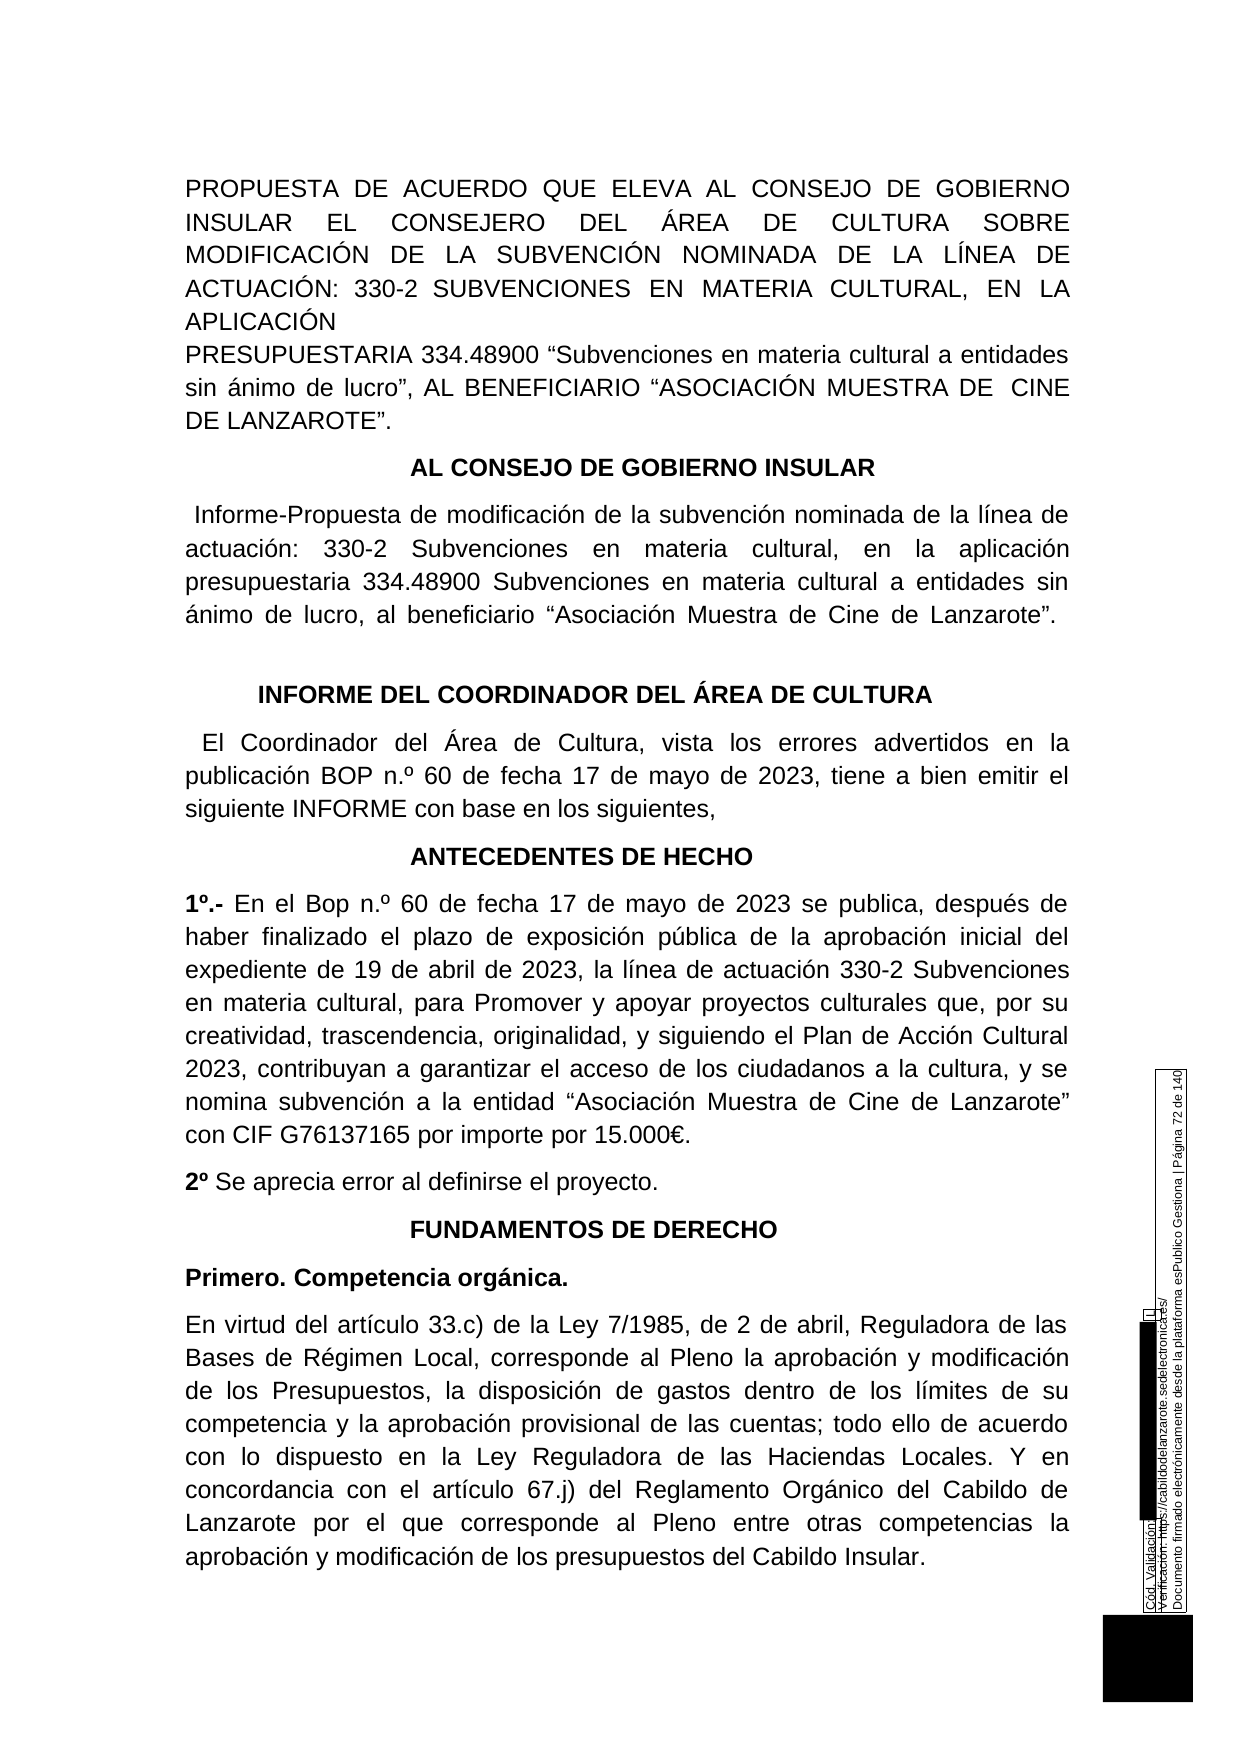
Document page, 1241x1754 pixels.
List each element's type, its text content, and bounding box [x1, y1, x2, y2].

text L [1144, 1311, 1155, 1320]
text Primero. Competencia orgánica. [185, 1263, 1088, 1291]
text 2º Se aprecia error al definirse el proyecto. [185, 1167, 1088, 1196]
subtitle ANTECEDENTES DE HECHO [410, 841, 1088, 870]
text 1º.- En el Bop n.º 60 de fecha 17 de mayo de 2023 se publica, después de haber finalizado el plazo de exposición pública de la aprobación inicial del expediente de 19 de abril de 2023, la línea de actuación 330-2 Subvenciones en materia cultural, para Promover y apoyar proyectos culturales que, por su creatividad, trascendencia, originalidad, y siguiendo el Plan de Acción Cultural 2023, contribuyan a garantizar el acceso de los ciudadanos a la cultura, y se nomina subvención a la entidad “Asociación Muestra de Cine de Lanzarote” con CIF G76137165 por importe por 15.000€. [185, 889, 1070, 1149]
text PRESUPUESTARIA 334.48900 “Subvenciones en materia cultural a entidades sin ánimo de lucro”, AL BENEFICIARIO “ASOCIACIÓN MUESTRA DE CINE DE LANZAROTE”. [185, 339, 1071, 434]
text Cód. Validación: [1144, 1520, 1155, 1612]
subtitle INFORME DEL COORDINADOR DEL ÁREA DE CULTURA [255, 680, 936, 709]
subtitle FUNDAMENTOS DE DERECHO [252, 1215, 936, 1244]
text Verificación: https://cabildodelanzarote.sedelectronica.es/ [1156, 1071, 1169, 1612]
subtitle AL CONSEJO DE GOBIERNO INSULAR [410, 453, 1088, 482]
text El Coordinador del Área de Cultura, vista los errores advertidos en la publicación BOP n.º 60 de fecha 17 de mayo de 2023, tiene a bien emitir el siguiente INFORME con base en los siguientes, [185, 728, 1070, 823]
text Documento firmado electrónicamente desde la plataforma esPublico Gestiona | Página 72 de 140 [1171, 1071, 1184, 1612]
text Informe-Propuesta de modificación de la subvención nominada de la línea de actuación: 330-2 Subvenciones en materia cultural, en la aplicación presupuestaria 334.48900 Subvenciones en materia cultural a entidades sin ánimo de lucro, al beneficiario “Asociación Muestra de Cine de Lanzarote”. [185, 501, 1070, 628]
text PROPUESTA DE ACUERDO QUE ELEVA AL CONSEJO DE GOBIERNO INSULAR EL CONSEJERO DEL ÁREA DE CULTURA SOBRE MODIFICACIÓN DE LA SUBVENCIÓN NOMINADA DE LA LÍNEA DE ACTUACIÓN: 330-2 SUBVENCIONES EN MATERIA CULTURAL, EN LA APLICACIÓN [185, 174, 1070, 335]
text En virtud del artículo 33.c) de la Ley 7/1985, de 2 de abril, Reguladora de las Bases de Régimen Local, corresponde al Pleno la aprobación y modificación de los Presupuestos, la disposición de gastos dentro de los límites de su competencia y la aprobación provisional de las cuentas; todo ello de acuerdo con lo dispuesto en la Ley Reguladora de las Haciendas Locales. Y en concordancia con el artículo 67.j) del Reglamento Orgánico del Cabildo de Lanzarote por el que corresponde al Pleno entre otras competencias la aprobación y modificación de los presupuestos del Cabildo Insular. [185, 1310, 1070, 1570]
